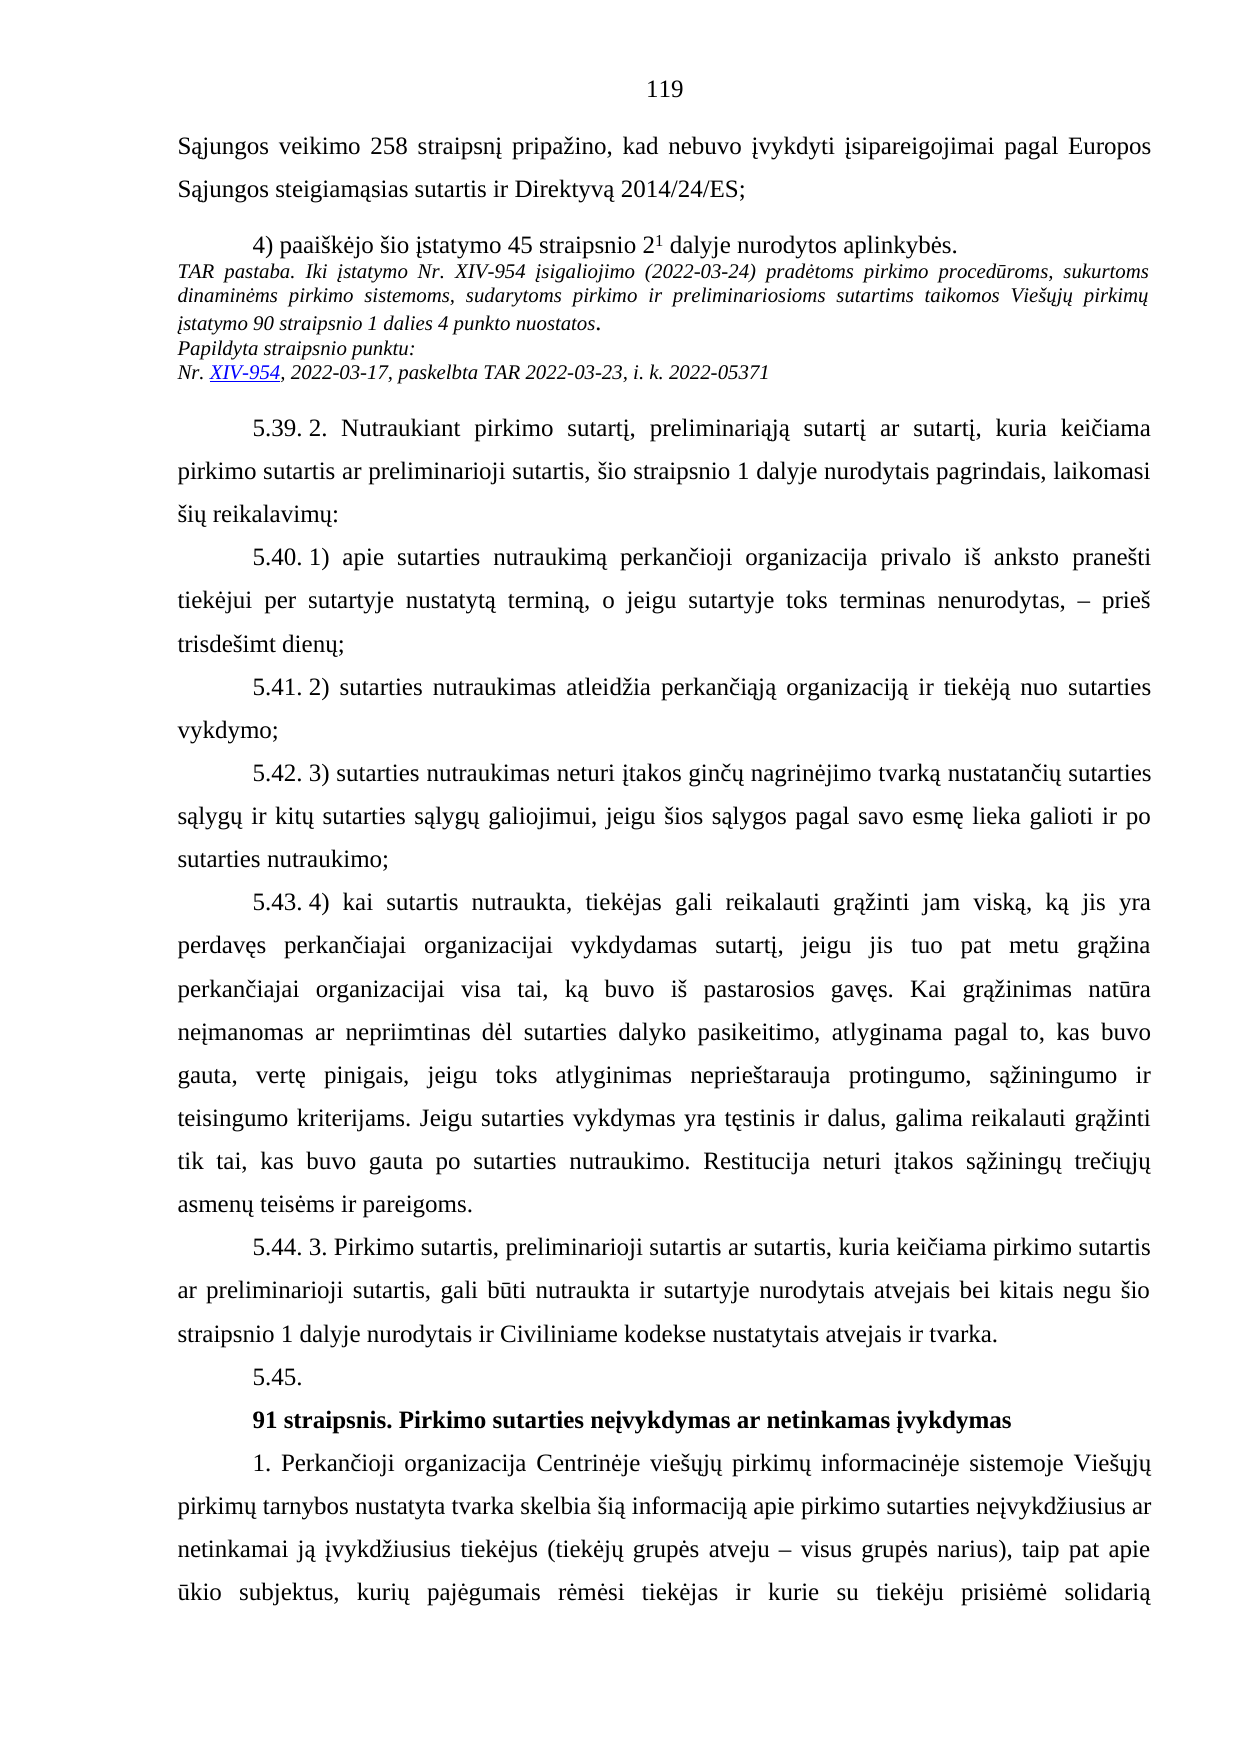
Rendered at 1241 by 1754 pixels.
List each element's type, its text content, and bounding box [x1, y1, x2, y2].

text 91 straipsnis. Pirkimo sutarties neįvykdymas ar netinkamas įvykdymas [177, 1405, 1152, 1434]
subtitle Sąjungos veikimo 258 straipsnį pripažino, kad nebuvo įvykdyti įsipareigojimai pagal Europos Sąjungos steigiamąsias sutartis ir Direktyvą 2014/24/ES; [177, 131, 1152, 203]
subtitle 2) sutarties nutraukimas atleidžia perkančiąją organizaciją ir tiekėją nuo sutarties vykdymo; [177, 672, 1152, 744]
text Nr. XIV-954, 2022-03-17, paskelbta TAR 2022-03-23, i. k. 2022-05371 [177, 360, 1152, 384]
subtitle 2. Nutraukiant pirkimo sutartį, preliminariąją sutartį ar sutartį, kuria keičiama pirkimo sutartis ar preliminarioji sutartis, šio straipsnio 1 dalyje nurodytais pagrindais, laikomasi šių reikalavimų: [177, 413, 1152, 528]
text 1. Perkančioji organizacija Centrinėje viešųjų pirkimų informacinėje sistemoje Viešųjų pirkimų tarnybos nustatyta tvarka skelbia šią informaciją apie pirkimo sutarties neįvykdžiusius ar netinkamai ją įvykdžiusius tiekėjus (tiekėjų grupės atveju – visus grupės narius), taip pat apie ūkio subjektus, kurių pajėgumais rėmėsi tiekėjas ir kurie su tiekėju prisiėmė solidarią [177, 1448, 1152, 1606]
text 4) paaiškėjo šio įstatymo 45 straipsnio 21 dalyje nurodytos aplinkybės. [177, 218, 1152, 259]
subtitle 1) apie sutarties nutraukimą perkančioji organizacija privalo iš anksto pranešti tiekėjui per sutartyje nustatytą terminą, o jeigu sutartyje toks terminas nenurodytas, – prieš trisdešimt dienų; [177, 542, 1152, 657]
subtitle 4) kai sutartis nutraukta, tiekėjas gali reikalauti grąžinti jam viską, ką jis yra perdavęs perkančiajai organizacijai vykdydamas sutartį, jeigu jis tuo pat metu grąžina perkančiajai organizacijai visa tai, ką buvo iš pastarosios gavęs. Kai grąžinimas natūra neįmanomas ar nepriimtinas dėl sutarties dalyko pasikeitimo, atlyginama pagal to, kas buvo gauta, vertę pinigais, jeigu toks atlyginimas neprieštarauja protingumo, sąžiningumo ir teisingumo kriterijams. Jeigu sutarties vykdymas yra tęstinis ir dalus, galima reikalauti grąžinti tik tai, kas buvo gauta po sutarties nutraukimo. Restitucija neturi įtakos sąžiningų trečiųjų asmenų teisėms ir pareigoms. [177, 887, 1152, 1218]
subtitle 3) sutarties nutraukimas neturi įtakos ginčų nagrinėjimo tvarką nustatančių sutarties sąlygų ir kitų sutarties sąlygų galiojimui, jeigu šios sąlygos pagal savo esmę lieka galioti ir po sutarties nutraukimo; [177, 758, 1152, 873]
text TAR pastaba. Iki įstatymo Nr. XIV-954 įsigaliojimo (2022-03-24) pradėtoms pirkimo procedūroms, sukurtoms dinaminėms pirkimo sistemoms, sudarytoms pirkimo ir preliminariosioms sutartims taikomos Viešųjų pirkimų įstatymo 90 straipsnio 1 dalies 4 punkto nuostatos. [177, 259, 1152, 336]
subtitle 3. Pirkimo sutartis, preliminarioji sutartis ar sutartis, kuria keičiama pirkimo sutartis ar preliminarioji sutartis, gali būti nutraukta ir sutartyje nurodytais atvejais bei kitais negu šio straipsnio 1 dalyje nurodytais ir Civiliniame kodekse nustatytais atvejais ir tvarka. [177, 1232, 1152, 1347]
text Papildyta straipsnio punktu: [177, 336, 1152, 360]
